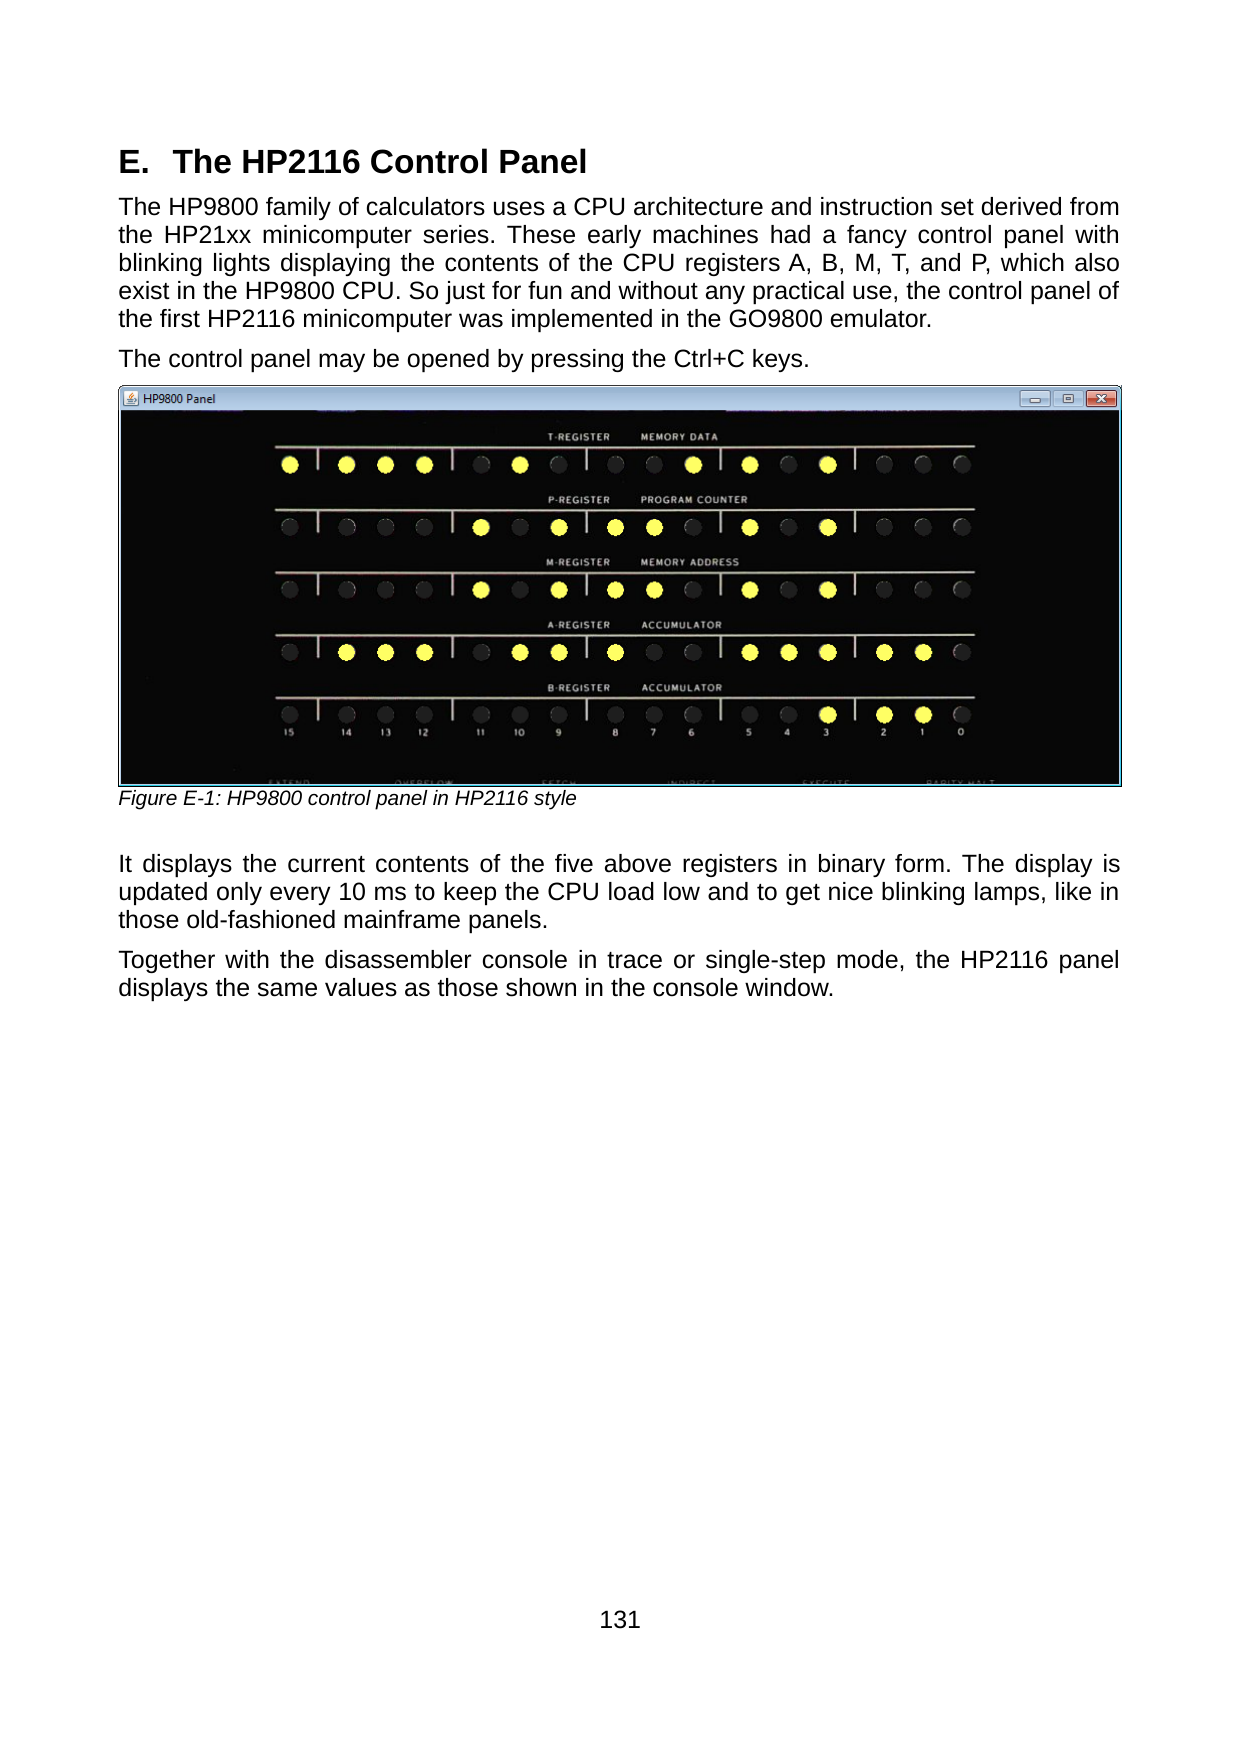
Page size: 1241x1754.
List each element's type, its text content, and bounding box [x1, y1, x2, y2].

text Figure E-1: HP9800 control panel in HP2116 style [118, 787, 1122, 809]
text The control panel may be opened by pressing the Ctrl+C keys. [118, 345, 1122, 373]
text It displays the current contents of the five above registers in binary form. The display is updated only every 10 ms to keep the CPU load low and to get nice blinking lamps, like in those old-fashioned mainframe panels. [118, 850, 1122, 933]
text The HP9800 family of calculators uses a CPU architecture and instruction set derived from the HP21xx minicomputer series. These early machines had a fancy control panel with blinking lights displaying the contents of the CPU registers A, B, M, T, and P, which also exist in the HP9800 CPU. So just for fun and without any practical use, the control panel of the first HP2116 minicomputer was implemented in the GO9800 emulator. [118, 193, 1122, 333]
subtitle The HP2116 Control Panel [118, 143, 1122, 181]
picture [118, 385, 1122, 787]
text Together with the disassembler console in trace or single-step mode, the HP2116 panel displays the same values as those shown in the console window. [118, 946, 1122, 1002]
